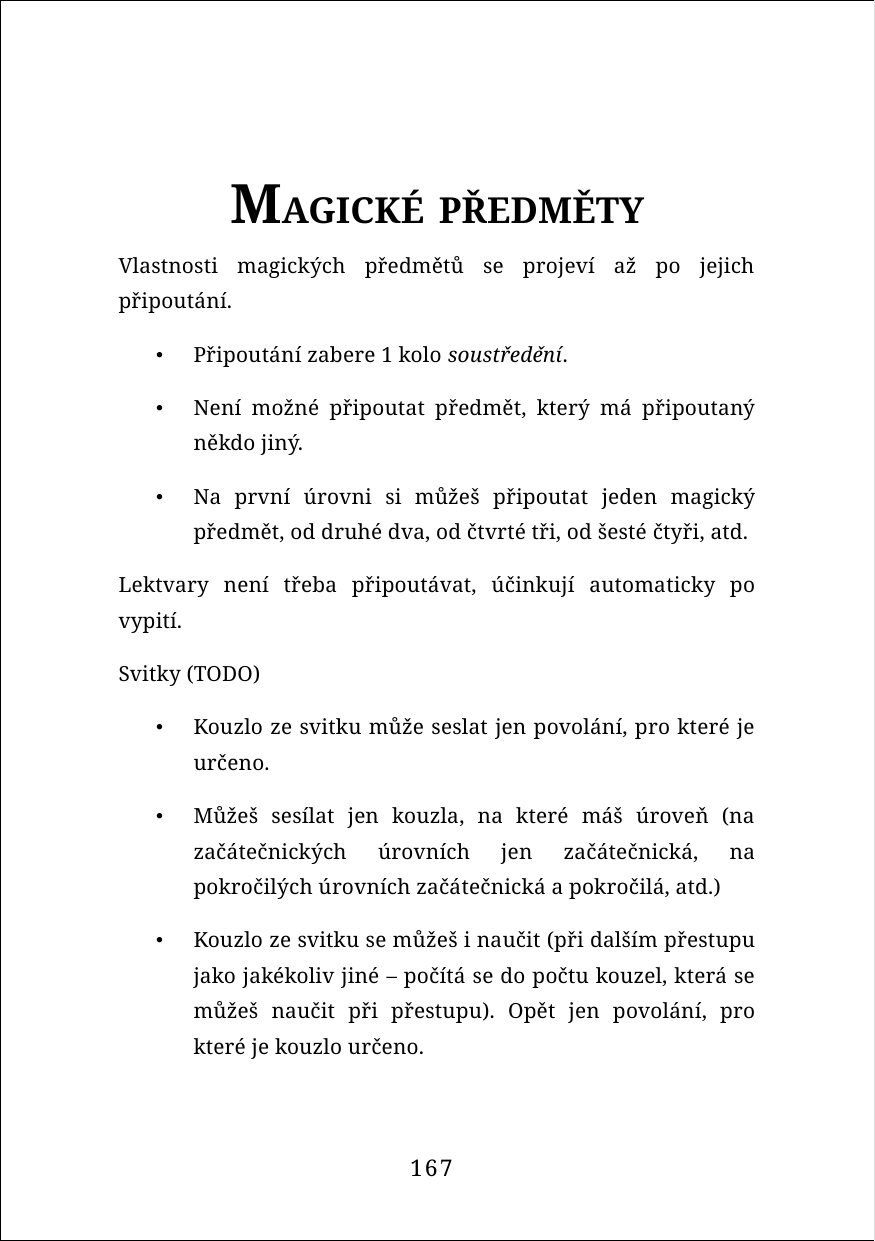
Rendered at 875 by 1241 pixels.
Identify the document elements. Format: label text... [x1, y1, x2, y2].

subtitle Magické předměty [118, 166, 756, 239]
text Svitky (TODO) [118, 659, 756, 688]
list Kouzlo ze svitku může seslat jen povolání, pro které je určeno. [156, 712, 756, 776]
list Připoutání zabere 1 kolo soustředění. [156, 340, 756, 368]
list Není možné připoutat předmět, který má připoutaný někdo jiný. [156, 393, 756, 457]
list Kouzlo ze svitku se můžeš i naučit (při dalším přestupu jako jakékoliv jiné – počítá se do počtu kouzel, která se můžeš naučit při přestupu). Opět jen povolání, pro které je kouzlo určeno. [156, 926, 756, 1061]
text Vlastnosti magických předmětů se projeví až po jejich připoutání. [118, 251, 756, 315]
text Lektvary není třeba připoutávat, účinkují automaticky po vypití. [118, 571, 756, 634]
list Na první úrovni si můžeš připoutat jeden magický předmět, od druhé dva, od čtvrté tři, od šesté čtyři, atd. [156, 482, 756, 546]
list Můžeš sesílat jen kouzla, na které máš úroveň (na začátečnických úrovních jen začátečnická, na pokročilých úrovních začátečnická a pokročilá, atd.) [156, 801, 756, 901]
